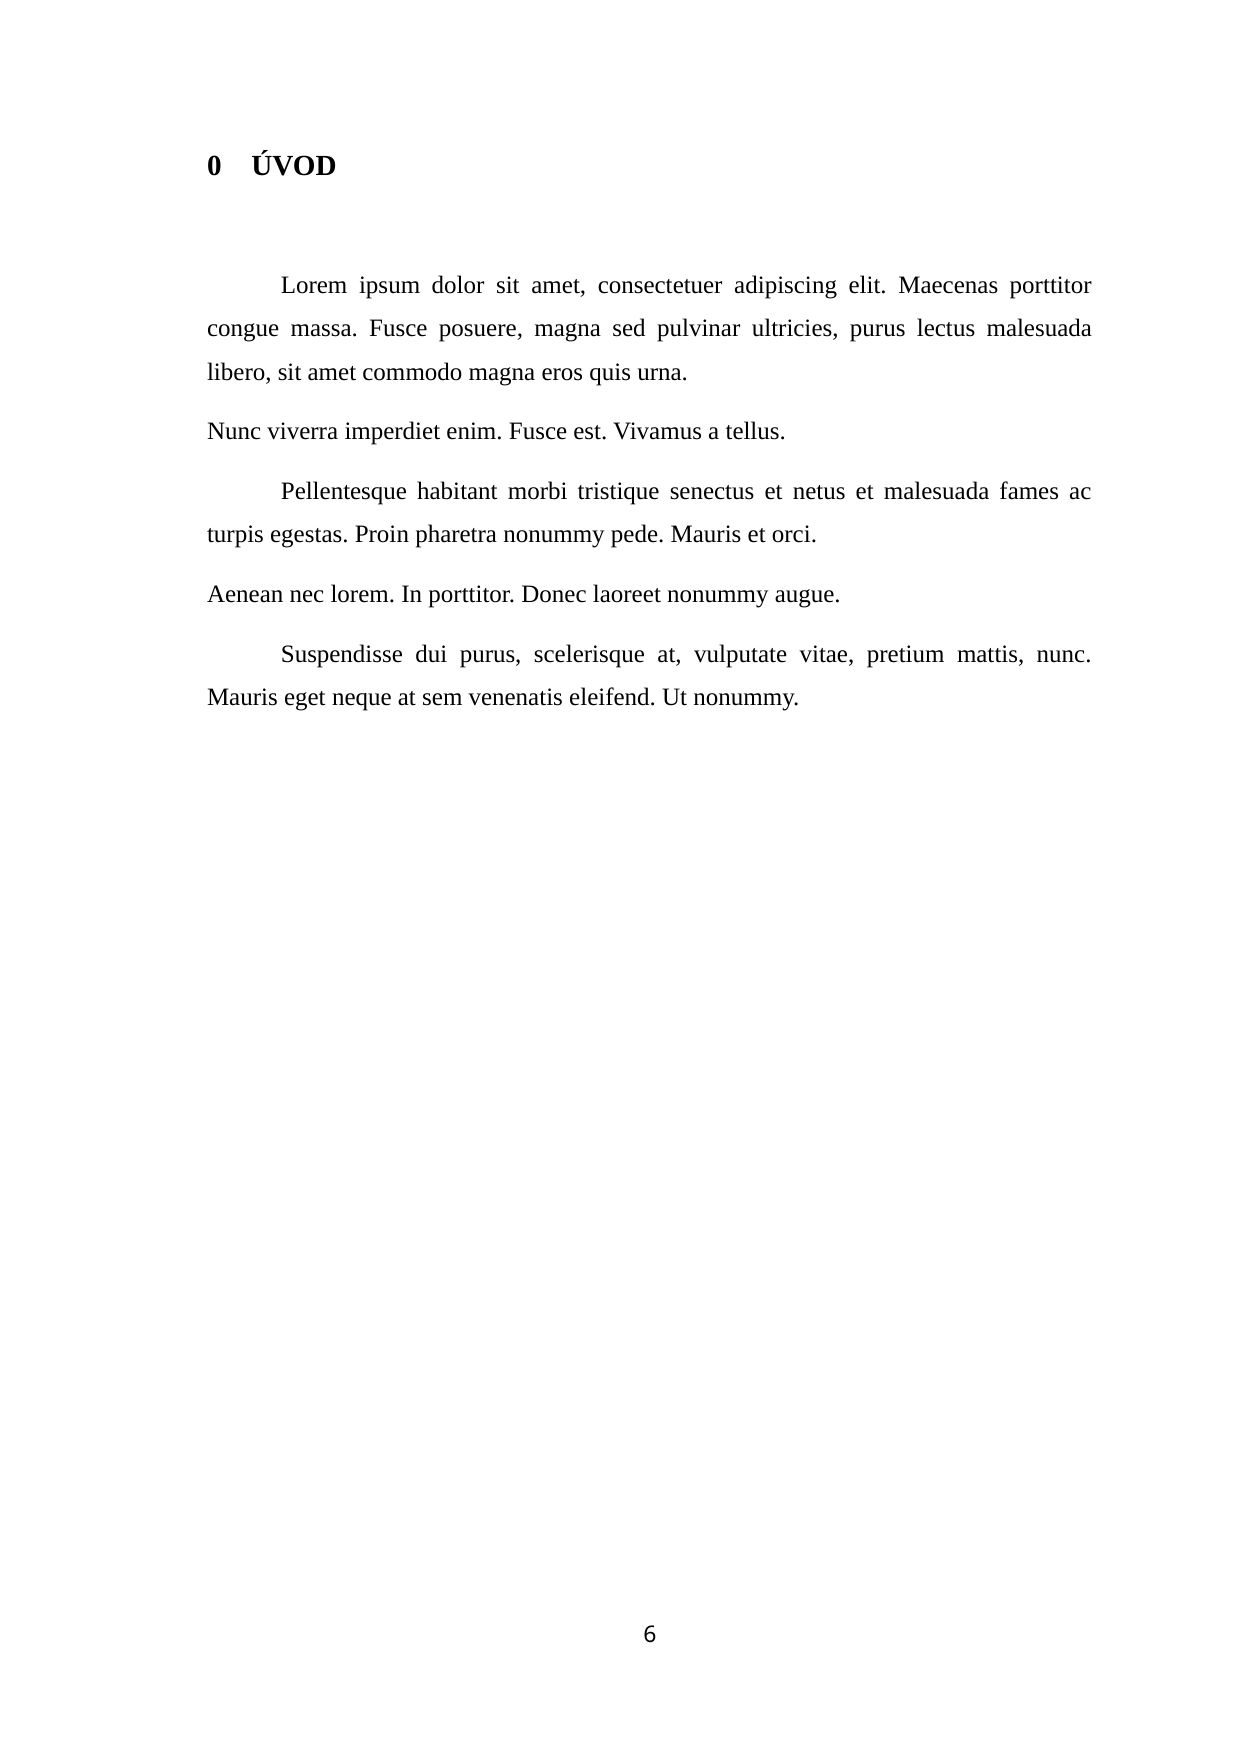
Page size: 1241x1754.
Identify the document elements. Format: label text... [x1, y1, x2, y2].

text Pellentesque habitant morbi tristique senectus et netus et malesuada fames ac turpis egestas. Proin pharetra nonummy pede. Mauris et orci. [207, 476, 1092, 548]
text Lorem ipsum dolor sit amet, consectetuer adipiscing elit. Maecenas porttitor congue massa. Fusce posuere, magna sed pulvinar ultricies, purus lectus malesuada libero, sit amet commodo magna eros quis urna. [207, 270, 1092, 385]
text Nunc viverra imperdiet enim. Fusce est. Vivamus a tellus. [207, 416, 1092, 445]
subtitle ÚVOD [207, 148, 1092, 181]
text Suspendisse dui purus, scelerisque at, vulputate vitae, pretium mattis, nunc. Mauris eget neque at sem venenatis eleifend. Ut nonummy. [207, 639, 1092, 711]
text Aenean nec lorem. In porttitor. Donec laoreet nonummy augue. [207, 579, 1092, 608]
